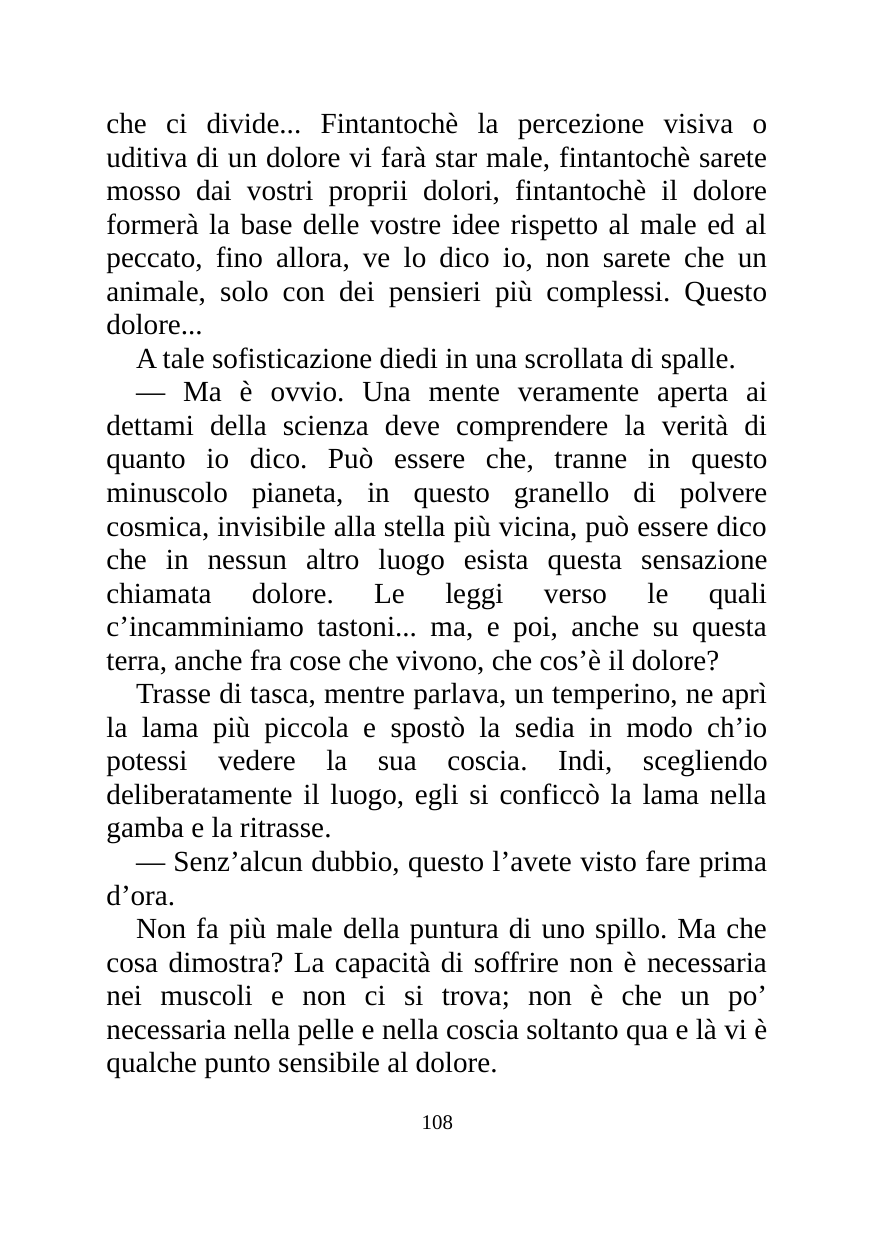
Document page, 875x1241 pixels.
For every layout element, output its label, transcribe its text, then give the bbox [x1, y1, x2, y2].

text Trasse di tasca, mentre parlava, un temperino, ne aprì la lama più piccola e spostò la sedia in modo ch’io potessi vedere la sua coscia. Indi, scegliendo deliberatamente il luogo, egli si conficcò la lama nella gamba e la ritrasse. [106, 676, 768, 844]
text che ci divide... Fintantochè la percezione visiva o uditiva di un dolore vi farà star male, fintantochè sarete mosso dai vostri proprii dolori, fintantochè il dolore formerà la base delle vostre idee rispetto al male ed al peccato, fino allora, ve lo dico io, non sarete che un animale, solo con dei pensieri più complessi. Questo dolore... [106, 106, 768, 341]
text — Ma è ovvio. Una mente veramente aperta ai dettami della scienza deve comprendere la verità di quanto io dico. Può essere che, tranne in questo minuscolo pianeta, in questo granello di polvere cosmica, invisibile alla stella più vicina, può essere dico che in nessun altro luogo esista questa sensazione chiamata dolore. Le leggi verso le quali c’incamminiamo tastoni... ma, e poi, anche su questa terra, anche fra cose che vivono, che cos’è il dolore? [106, 374, 768, 676]
text A tale sofisticazione diedi in una scrollata di spalle. [106, 341, 768, 374]
text — Senz’alcun dubbio, questo l’avete visto fare prima d’ora. [106, 844, 768, 911]
text Non fa più male della puntura di uno spillo. Ma che cosa dimostra? La capacità di soffrire non è necessaria nei muscoli e non ci si trova; non è che un po’ necessaria nella pelle e nella coscia soltanto qua e là vi è qualche punto sensibile al dolore. [106, 911, 768, 1079]
